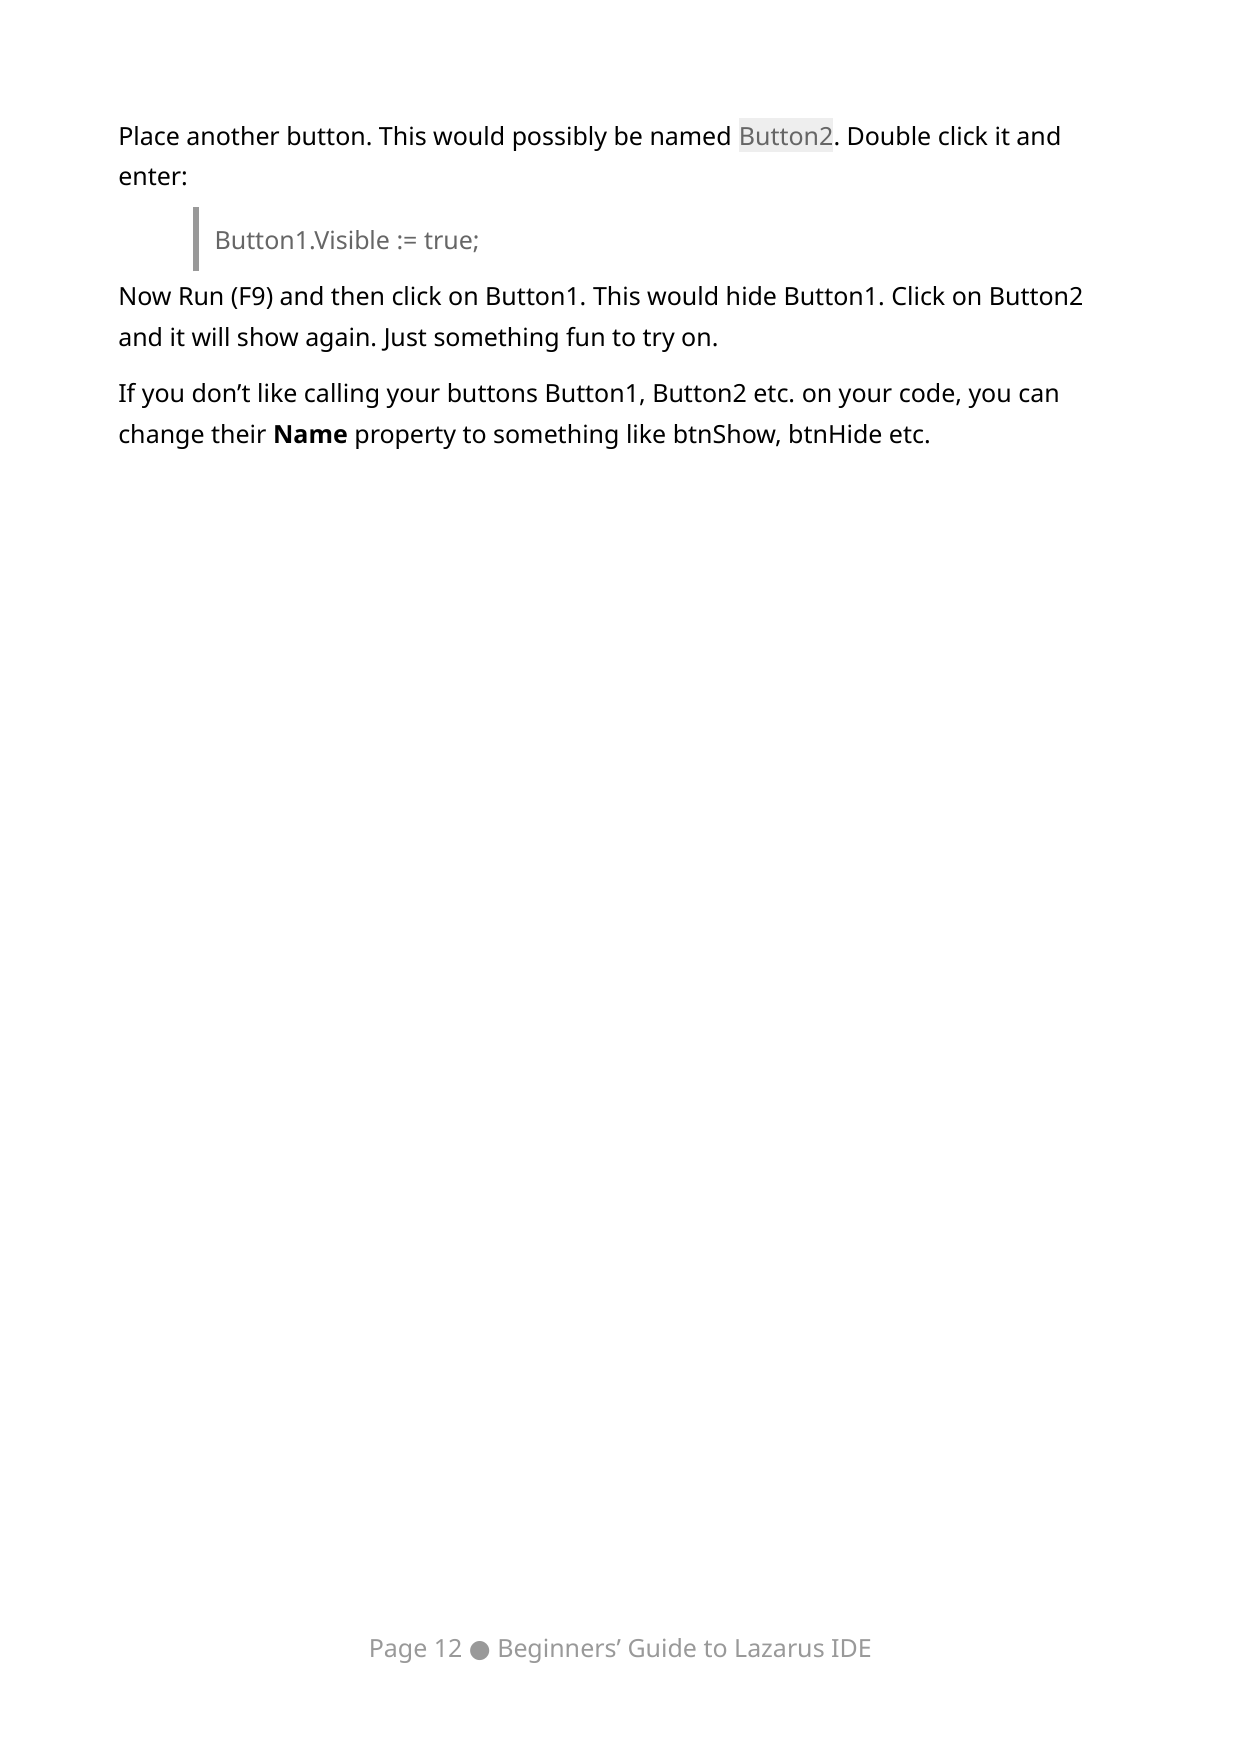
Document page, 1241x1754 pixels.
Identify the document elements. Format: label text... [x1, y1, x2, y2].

text If you don’t like calling your buttons Button1, Button2 etc. on your code, you can change their Name property to something like btnShow, btnHide etc. [118, 376, 1122, 450]
text Now Run (F9) and then click on Button1. This would hide Button1. Click on Button2 and it will show again. Just something fun to try on. [118, 279, 1122, 354]
text Button1.Visible := true; [199, 207, 1047, 271]
text Place another button. This would possibly be named Button2. Double click it and enter: [118, 118, 1122, 193]
